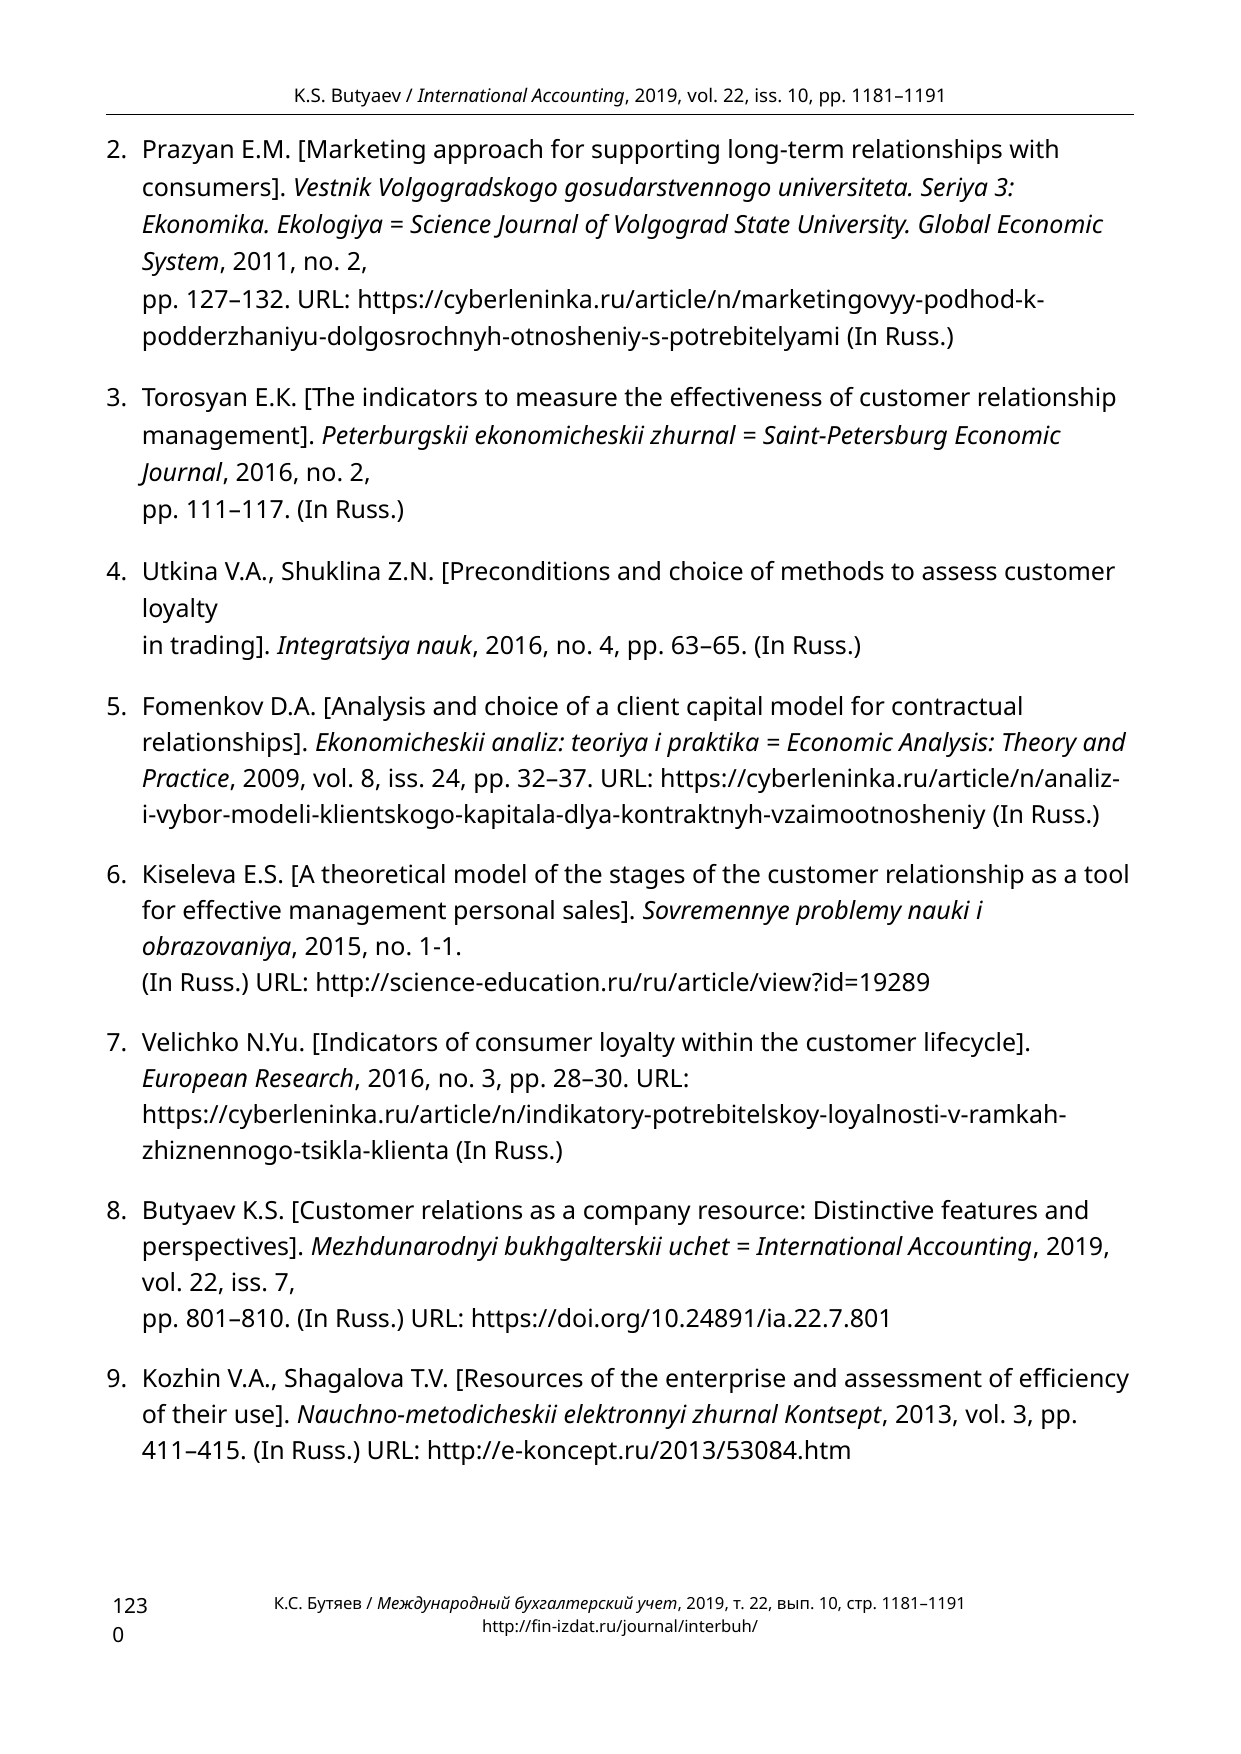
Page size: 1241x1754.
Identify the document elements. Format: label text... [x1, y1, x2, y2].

list Butyaev K.S. [Customer relations as a company resource: Distinctive features and perspectives]. Mezhdunarodnyi bukhgalterskii uchet = International Accounting, 2019, vol. 22, iss. 7, pp. 801–810. (In Russ.) URL: https://doi.org/10.24891/ia.22.7.801 [106, 1192, 1134, 1334]
list Utkina V.А., Shuklina Z.N. [Preconditions and choice of methods to assess customer loyalty in trading]. Integratsiya nauk, 2016, no. 4, pp. 63–65. (In Russ.) [106, 553, 1134, 662]
list Velichko N.Yu. [Indicators of consumer loyalty within the customer lifecycle]. European Research, 2016, no. 3, pp. 28–30. URL: https://cyberleninka.ru/article/n/indikatory-potrebitelskoy-loyalnosti-v-ramkah-zhiznennogo-tsikla-klienta (In Russ.) [106, 1024, 1134, 1167]
list Torosyan Е.К. [The indicators to measure the effectiveness of customer relationship management]. Peterburgskii ekonomicheskii zhurnal = Saint-Petersburg Economic Journal, 2016, no. 2, pp. 111–117. (In Russ.) [106, 380, 1134, 526]
list Fomenkov D.А. [Analysis and choice of a client capital model for contractual relationships]. Ekonomicheskii analiz: teoriya i praktika = Economic Analysis: Theory and Practice, 2009, vol. 8, iss. 24, pp. 32–37. URL: https://cyberleninka.ru/article/n/analiz-i-vybor-modeli-klientskogo-kapitala-dlya-kontraktnyh-vzaimootnosheniy (In Russ.) [106, 689, 1134, 831]
list Kozhin V.A., Shagalova T.V. [Resources of the enterprise and assessment of efficiency of their use]. Nauchno-metodicheskii elektronnyi zhurnal Kontsept, 2013, vol. 3, pp. 411–415. (In Russ.) URL: http://e-koncept.ru/2013/53084.htm [106, 1360, 1134, 1466]
list Prazyan E.М. [Marketing approach for supporting long-term relationships with consumers]. Vestnik Volgogradskogo gosudarstvennogo universiteta. Seriya 3: Ekonomika. Ekologiya = Science Journal of Volgograd State University. Global Economic System, 2011, no. 2, pp. 127–132. URL: https://cyberleninka.ru/article/n/marketingovyy-podhod-k-podderzhaniyu-dolgosrochnyh-otnosheniy-s-potrebitelyami (In Russ.) [106, 132, 1134, 353]
list Кiseleva Е.S. [A theoretical model of the stages of the customer relationship as a tool for effective management personal sales]. Sovremennye problemy nauki i obrazovaniya, 2015, no. 1-1. (In Russ.) URL: http://science-education.ru/ru/article/view?id=19289 [106, 857, 1134, 999]
